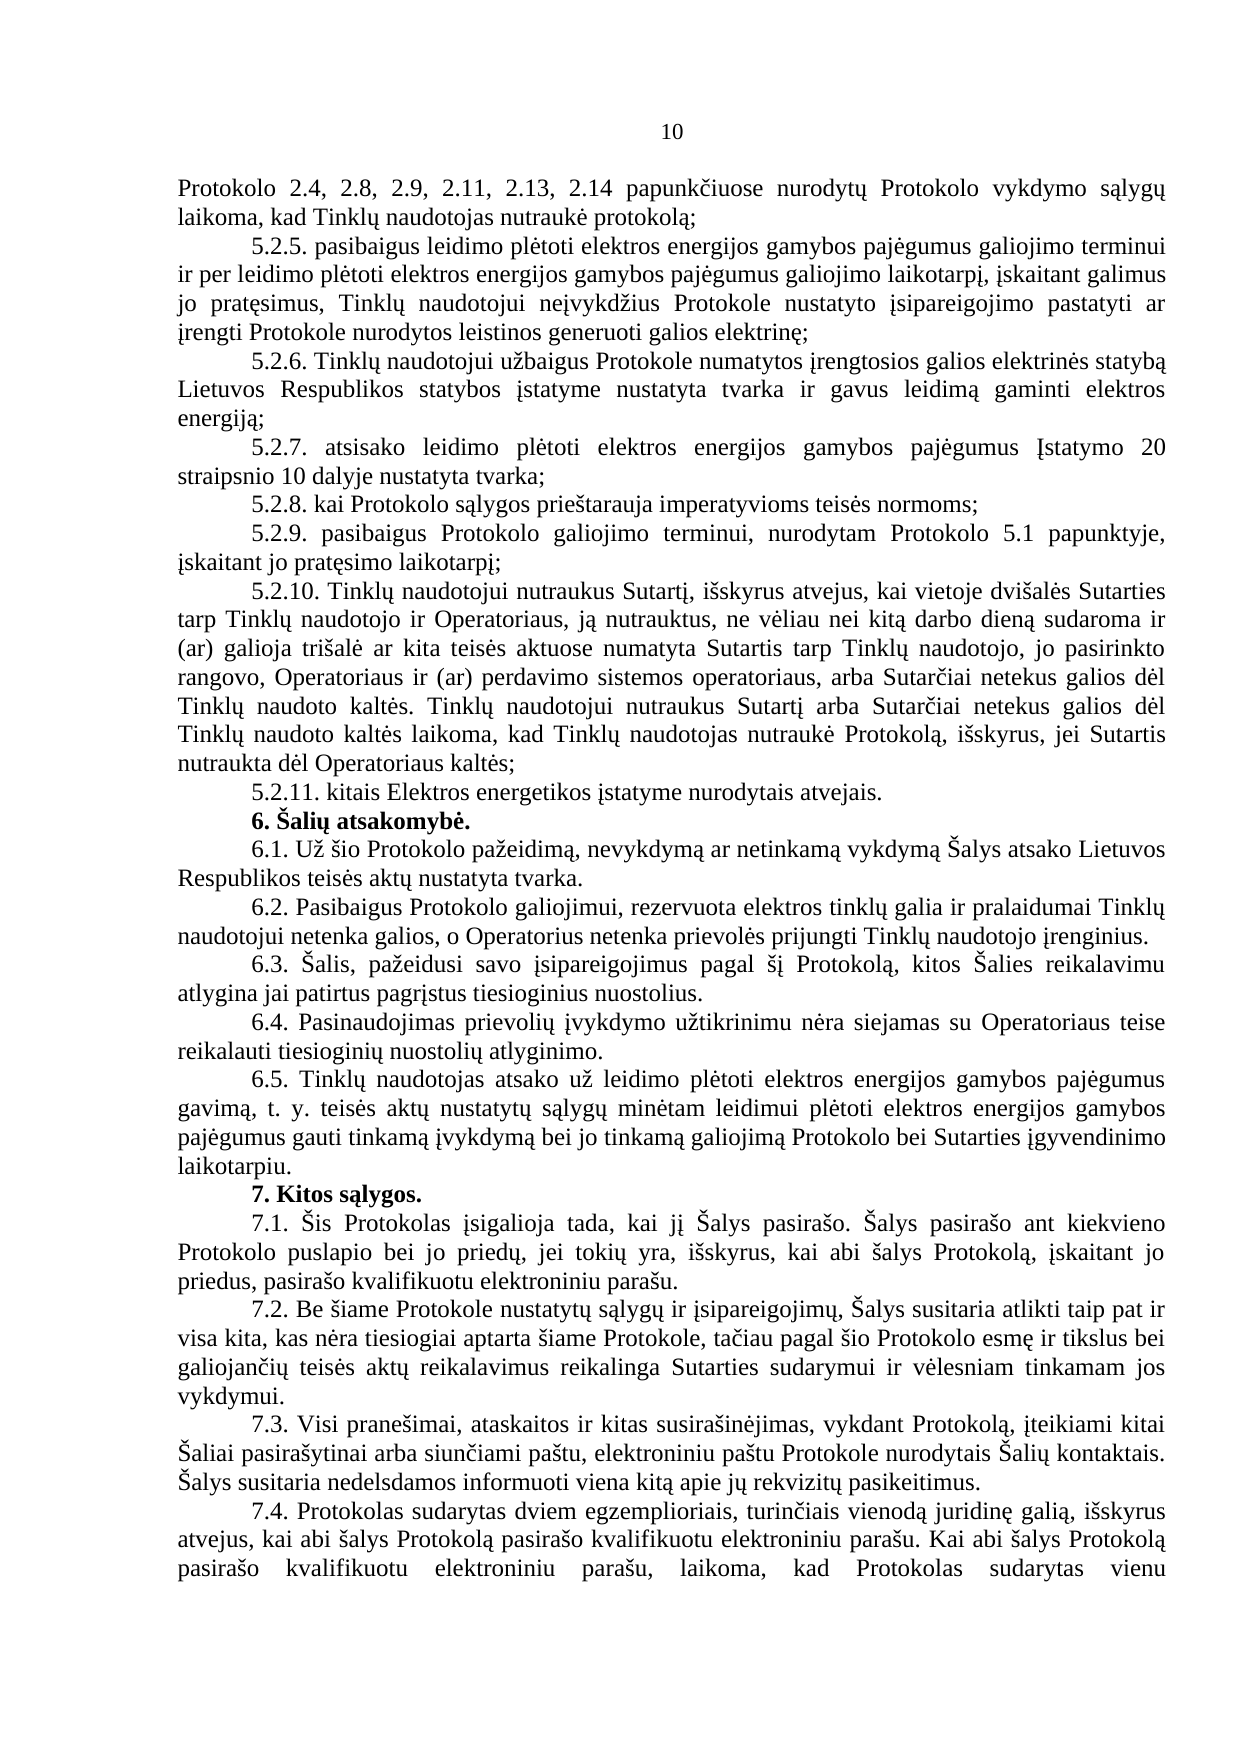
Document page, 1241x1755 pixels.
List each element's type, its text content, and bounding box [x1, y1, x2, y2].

text 5.2.5. pasibaigus leidimo plėtoti elektros energijos gamybos pajėgumus galiojimo terminui ir per leidimo plėtoti elektros energijos gamybos pajėgumus galiojimo laikotarpį, įskaitant galimus jo pratęsimus, Tinklų naudotojui neįvykdžius Protokole nustatyto įsipareigojimo pastatyti ar įrengti Protokole nurodytos leistinos generuoti galios elektrinę; [177, 231, 1167, 346]
text 6.5. Tinklų naudotojas atsako už leidimo plėtoti elektros energijos gamybos pajėgumus gavimą, t. y. teisės aktų nustatytų sąlygų minėtam leidimui plėtoti elektros energijos gamybos pajėgumus gauti tinkamą įvykdymą bei jo tinkamą galiojimą Protokolo bei Sutarties įgyvendinimo laikotarpiu. [177, 1064, 1167, 1179]
text 6.3. Šalis, pažeidusi savo įsipareigojimus pagal šį Protokolą, kitos Šalies reikalavimu atlygina jai patirtus pagrįstus tiesioginius nuostolius. [177, 949, 1167, 1007]
text 7.4. Protokolas sudarytas dviem egzemplioriais, turinčiais vienodą juridinę galią, išskyrus atvejus, kai abi šalys Protokolą pasirašo kvalifikuotu elektroniniu parašu. Kai abi šalys Protokolą pasirašo kvalifikuotu elektroniniu parašu, laikoma, kad Protokolas sudarytas vienu [177, 1496, 1167, 1582]
text 7. Kitos sąlygos. [177, 1179, 1167, 1208]
text Protokolo 2.4, 2.8, 2.9, 2.11, 2.13, 2.14 papunkčiuose nurodytų Protokolo vykdymo sąlygų laikoma, kad Tinklų naudotojas nutraukė protokolą; [177, 173, 1167, 231]
text 6. Šalių atsakomybė. [177, 806, 1167, 834]
text 5.2.7. atsisako leidimo plėtoti elektros energijos gamybos pajėgumus Įstatymo 20 straipsnio 10 dalyje nustatyta tvarka; [177, 432, 1167, 489]
text 6.1. Už šio Protokolo pažeidimą, nevykdymą ar netinkamą vykdymą Šalys atsako Lietuvos Respublikos teisės aktų nustatyta tvarka. [177, 834, 1167, 892]
text 7.1. Šis Protokolas įsigalioja tada, kai jį Šalys pasirašo. Šalys pasirašo ant kiekvieno Protokolo puslapio bei jo priedų, jei tokių yra, išskyrus, kai abi šalys Protokolą, įskaitant jo priedus, pasirašo kvalifikuotu elektroniniu parašu. [177, 1208, 1167, 1294]
text 7.2. Be šiame Protokole nustatytų sąlygų ir įsipareigojimų, Šalys susitaria atlikti taip pat ir visa kita, kas nėra tiesiogiai aptarta šiame Protokole, tačiau pagal šio Protokolo esmę ir tikslus bei galiojančių teisės aktų reikalavimus reikalinga Sutarties sudarymui ir vėlesniam tinkamam jos vykdymui. [177, 1294, 1167, 1409]
text 5.2.9. pasibaigus Protokolo galiojimo terminui, nurodytam Protokolo 5.1 papunktyje, įskaitant jo pratęsimo laikotarpį; [177, 518, 1167, 576]
text 5.2.11. kitais Elektros energetikos įstatyme nurodytais atvejais. [177, 777, 1167, 806]
text 5.2.10. Tinklų naudotojui nutraukus Sutartį, išskyrus atvejus, kai vietoje dvišalės Sutarties tarp Tinklų naudotojo ir Operatoriaus, ją nutrauktus, ne vėliau nei kitą darbo dieną sudaroma ir (ar) galioja trišalė ar kita teisės aktuose numatyta Sutartis tarp Tinklų naudotojo, jo pasirinkto rangovo, Operatoriaus ir (ar) perdavimo sistemos operatoriaus, arba Sutarčiai netekus galios dėl Tinklų naudoto kaltės. Tinklų naudotojui nutraukus Sutartį arba Sutarčiai netekus galios dėl Tinklų naudoto kaltės laikoma, kad Tinklų naudotojas nutraukė Protokolą, išskyrus, jei Sutartis nutraukta dėl Operatoriaus kaltės; [177, 576, 1167, 777]
text 5.2.8. kai Protokolo sąlygos prieštarauja imperatyvioms teisės normoms; [177, 489, 1167, 518]
text 6.4. Pasinaudojimas prievolių įvykdymo užtikrinimu nėra siejamas su Operatoriaus teise reikalauti tiesioginių nuostolių atlyginimo. [177, 1007, 1167, 1064]
text 7.3. Visi pranešimai, ataskaitos ir kitas susirašinėjimas, vykdant Protokolą, įteikiami kitai Šaliai pasirašytinai arba siunčiami paštu, elektroniniu paštu Protokole nurodytais Šalių kontaktais. Šalys susitaria nedelsdamos informuoti viena kitą apie jų rekvizitų pasikeitimus. [177, 1409, 1167, 1496]
text 5.2.6. Tinklų naudotojui užbaigus Protokole numatytos įrengtosios galios elektrinės statybą Lietuvos Respublikos statybos įstatyme nustatyta tvarka ir gavus leidimą gaminti elektros energiją; [177, 346, 1167, 432]
text 6.2. Pasibaigus Protokolo galiojimui, rezervuota elektros tinklų galia ir pralaidumai Tinklų naudotojui netenka galios, o Operatorius netenka prievolės prijungti Tinklų naudotojo įrenginius. [177, 892, 1167, 949]
